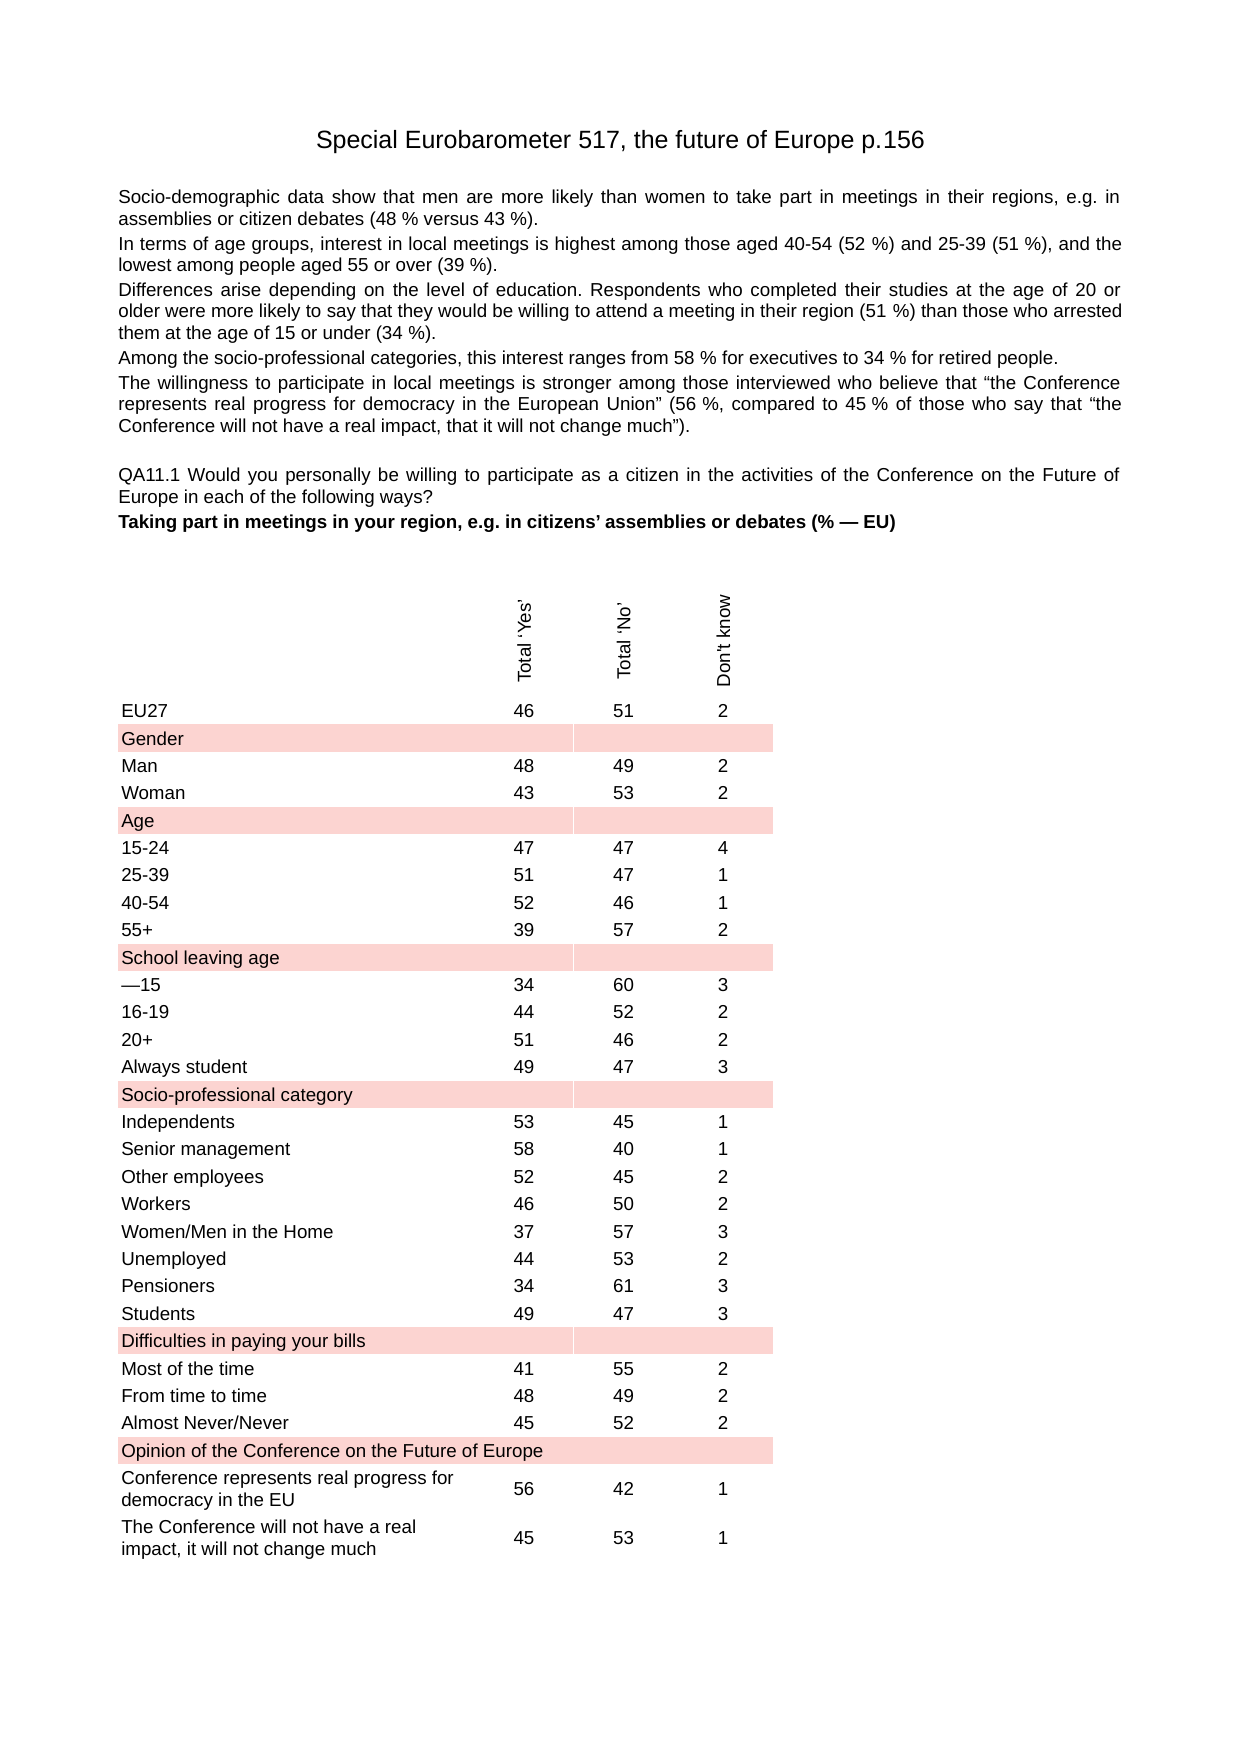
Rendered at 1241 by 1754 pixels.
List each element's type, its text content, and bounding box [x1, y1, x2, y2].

text Among the socio-professional categories, this interest ranges from 58 % for executives to 34 % for retired people. [118, 347, 1122, 368]
table_cell 2 [673, 1409, 773, 1437]
table_cell 52 [574, 1409, 673, 1437]
text Socio-demographic data show that men are more likely than women to take part in meetings in their regions, e.g. in assemblies or citizen debates (48 % versus 43 %). [118, 186, 1122, 229]
table_cell 53 [574, 1245, 673, 1272]
table_cell 16-19 [118, 998, 474, 1026]
table_cell 49 [474, 1053, 573, 1081]
table_cell 3 [673, 1218, 773, 1245]
table_cell —15 [118, 971, 474, 998]
table_cell 53 [574, 779, 673, 807]
table_cell 49 [574, 752, 673, 779]
table_cell [673, 1437, 773, 1464]
table_cell 44 [474, 1245, 573, 1272]
table_cell [574, 1081, 673, 1108]
table_cell Conference represents real progress for democracy in the EU [118, 1464, 474, 1513]
table_cell [474, 1327, 573, 1354]
table_cell 1 [673, 1464, 773, 1513]
text Taking part in meetings in your region, e.g. in citizens’ assemblies or debates (% — EU) [118, 511, 1122, 532]
table_cell Always student [118, 1053, 474, 1081]
table_cell 55 [574, 1355, 673, 1382]
table_header Total ‘Yes’ [474, 585, 573, 697]
table_cell 3 [673, 1300, 773, 1327]
table_cell 46 [574, 889, 673, 916]
table_cell School leaving age [118, 944, 474, 971]
table_cell Women/Men in the Home [118, 1218, 474, 1245]
table_cell 2 [673, 1245, 773, 1272]
table_cell [673, 724, 773, 752]
text The willingness to participate in local meetings is stronger among those interviewed who believe that “the Conference represents real progress for democracy in the European Union” (56 %, compared to 45 % of those who say that “the Conference will not have a real impact, that it will not change much”). [118, 371, 1122, 436]
table_cell 56 [474, 1464, 573, 1513]
table_cell 3 [673, 1272, 773, 1300]
table_header [118, 585, 474, 697]
table_cell 42 [574, 1464, 673, 1513]
table_cell 53 [574, 1513, 673, 1562]
table_cell 3 [673, 971, 773, 998]
table_cell 40-54 [118, 889, 474, 916]
table_cell Almost Never/Never [118, 1409, 474, 1437]
table_cell 34 [474, 1272, 573, 1300]
table_cell 45 [474, 1409, 573, 1437]
table_cell 55+ [118, 916, 474, 943]
table_cell [474, 1081, 573, 1108]
table_cell 2 [673, 1382, 773, 1409]
table_cell 1 [673, 1513, 773, 1562]
table_cell Independents [118, 1108, 474, 1135]
table_cell 1 [673, 1108, 773, 1135]
table_cell [673, 807, 773, 834]
table_cell [574, 944, 673, 971]
table_cell 51 [474, 861, 573, 889]
table_cell 51 [474, 1026, 573, 1053]
table_cell Gender [118, 724, 474, 752]
table_cell 50 [574, 1190, 673, 1217]
table_cell Opinion of the Conference on the Future of Europe [118, 1437, 673, 1464]
table_cell 20+ [118, 1026, 474, 1053]
table_cell 2 [673, 752, 773, 779]
table_cell 40 [574, 1135, 673, 1163]
table_cell 15-24 [118, 834, 474, 861]
table_cell 45 [574, 1108, 673, 1135]
table_cell Difficulties in paying your bills [118, 1327, 474, 1354]
table_cell 58 [474, 1135, 573, 1163]
table_cell 46 [574, 1026, 673, 1053]
table_cell Senior management [118, 1135, 474, 1163]
table_cell 2 [673, 998, 773, 1026]
table_cell Age [118, 807, 474, 834]
table_cell 45 [574, 1163, 673, 1190]
table_cell 60 [574, 971, 673, 998]
table_cell 49 [474, 1300, 573, 1327]
table_cell 43 [474, 779, 573, 807]
table_cell 48 [474, 752, 573, 779]
table_cell 39 [474, 916, 573, 943]
table_header Don't know [673, 585, 773, 697]
table_cell Students [118, 1300, 474, 1327]
table_cell Workers [118, 1190, 474, 1217]
text Differences arise depending on the level of education. Respondents who completed their studies at the age of 20 or older were more likely to say that they would be willing to attend a meeting in their region (51 %) than those who arrested them at the age of 15 or under (34 %). [118, 279, 1122, 343]
table_cell [574, 807, 673, 834]
table_cell 46 [474, 1190, 573, 1217]
table_cell 41 [474, 1355, 573, 1382]
text QA11.1 Would you personally be willing to participate as a citizen in the activities of the Conference on the Future of Europe in each of the following ways? [118, 464, 1122, 507]
table_cell 57 [574, 1218, 673, 1245]
table_cell 48 [474, 1382, 573, 1409]
table_cell The Conference will not have a real impact, it will not change much [118, 1513, 474, 1562]
table_cell 47 [574, 834, 673, 861]
table_cell 46 [474, 697, 573, 724]
table_cell 1 [673, 889, 773, 916]
table_cell 52 [574, 998, 673, 1026]
table_cell 2 [673, 1026, 773, 1053]
text In terms of age groups, interest in local meetings is highest among those aged 40-54 (52 %) and 25-39 (51 %), and the lowest among people aged 55 or over (39 %). [118, 232, 1122, 276]
table_cell Man [118, 752, 474, 779]
table_cell Unemployed [118, 1245, 474, 1272]
table_cell 2 [673, 697, 773, 724]
table_cell 57 [574, 916, 673, 943]
table_cell From time to time [118, 1382, 474, 1409]
table_cell 2 [673, 1355, 773, 1382]
table_cell 2 [673, 1190, 773, 1217]
table_cell 37 [474, 1218, 573, 1245]
table_cell 4 [673, 834, 773, 861]
table_cell Other employees [118, 1163, 474, 1190]
table_cell 47 [574, 861, 673, 889]
table_cell 2 [673, 779, 773, 807]
table_cell 49 [574, 1382, 673, 1409]
table_cell 47 [574, 1053, 673, 1081]
table_cell Socio-professional category [118, 1081, 474, 1108]
table_cell 34 [474, 971, 573, 998]
table_cell [574, 724, 673, 752]
table_cell 47 [474, 834, 573, 861]
table_cell 2 [673, 1163, 773, 1190]
table_cell 1 [673, 1135, 773, 1163]
table_cell Most of the time [118, 1355, 474, 1382]
table_cell 47 [574, 1300, 673, 1327]
table_cell Pensioners [118, 1272, 474, 1300]
table_header Total ‘No’ [574, 585, 673, 697]
table_cell 25-39 [118, 861, 474, 889]
table_cell 44 [474, 998, 573, 1026]
table_cell [673, 944, 773, 971]
table_cell 61 [574, 1272, 673, 1300]
table_cell 1 [673, 861, 773, 889]
table_cell EU27 [118, 697, 474, 724]
table_cell 3 [673, 1053, 773, 1081]
table_cell [673, 1081, 773, 1108]
table_cell 52 [474, 1163, 573, 1190]
table_cell 2 [673, 916, 773, 943]
table_cell 51 [574, 697, 673, 724]
table_cell 53 [474, 1108, 573, 1135]
table_cell [474, 724, 573, 752]
table_cell [574, 1327, 673, 1354]
table_cell Woman [118, 779, 474, 807]
table_cell 52 [474, 889, 573, 916]
table_cell [673, 1327, 773, 1354]
table_cell 45 [474, 1513, 573, 1562]
table_cell [474, 944, 573, 971]
table_cell [474, 807, 573, 834]
